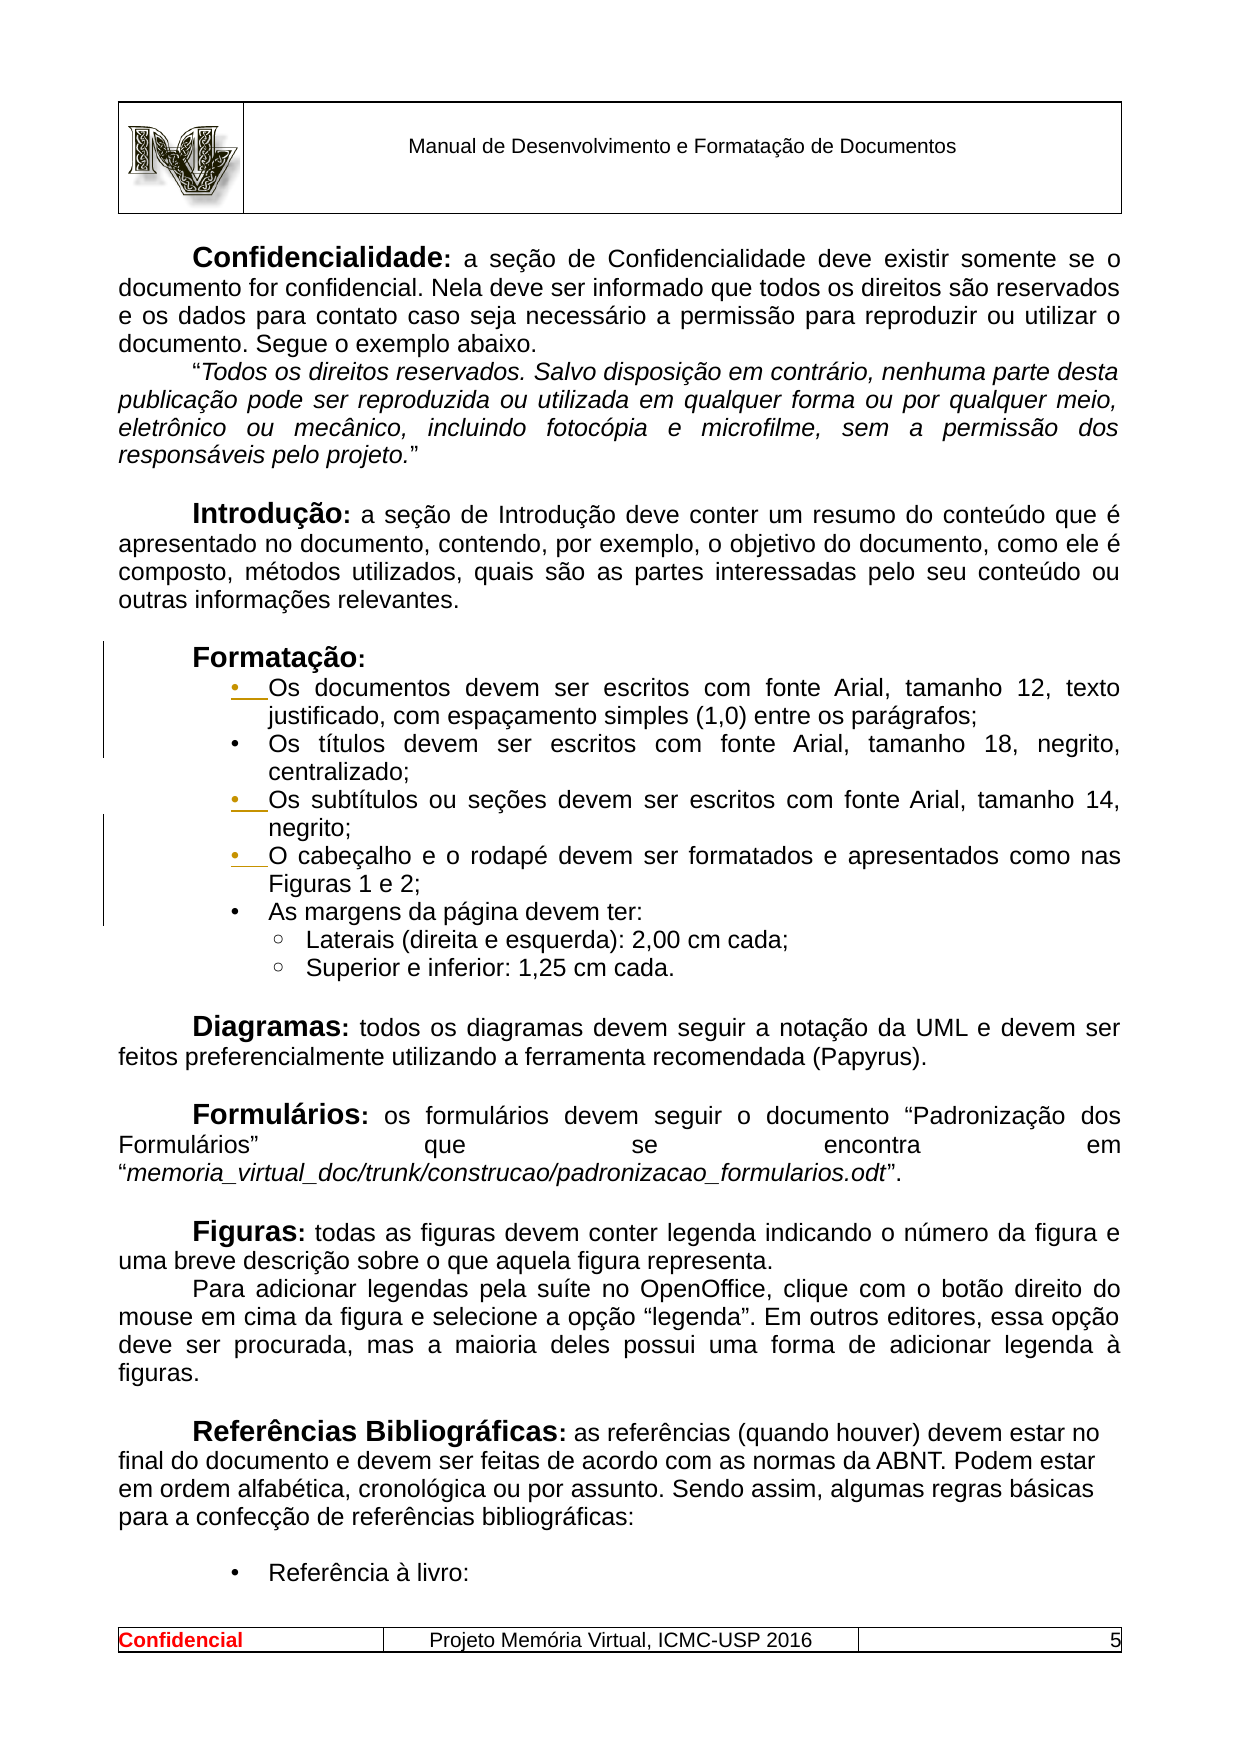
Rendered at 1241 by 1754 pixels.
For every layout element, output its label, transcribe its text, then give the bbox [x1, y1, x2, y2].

text Confidencialidade: a seção de Confidencialidade deve existir somente se o documento for confidencial. Nela deve ser informado que todos os direitos são reservados e os dados para contato caso seja necessário a permissão para reproduzir ou utilizar o documento. Segue o exemplo abaixo. [118, 241, 1122, 357]
picture [121, 109, 241, 212]
text Figuras: todas as figuras devem conter legenda indicando o número da figura e uma breve descrição sobre o que aquela figura representa. [118, 1214, 1122, 1275]
text Diagramas: todos os diagramas devem seguir a notação da UML e devem ser feitos preferencialmente utilizando a ferramenta recomendada (Papyrus). [118, 1010, 1122, 1070]
text Para adicionar legendas pela suíte no OpenOffice, clique com o botão direito do mouse em cima da figura e selecione a opção “legenda”. Em outros editores, essa opção deve ser procurada, mas a maioria deles possui uma forma de adicionar legenda à figuras. [118, 1275, 1122, 1387]
list Referência à livro: [231, 1559, 1122, 1587]
list Os títulos devem ser escritos com fonte Arial, tamanho 18, negrito, centralizado; [231, 730, 1122, 786]
list Superior e inferior: 1,25 cm cada. [268, 954, 1122, 982]
text Introdução: a seção de Introdução deve conter um resumo do conteúdo que é apresentado no documento, contendo, por exemplo, o objetivo do documento, como ele é composto, métodos utilizados, quais são as partes interessadas pelo seu conteúdo ou outras informações relevantes. [118, 497, 1122, 613]
text Referências Bibliográficas: as referências (quando houver) devem estar no final do documento e devem ser feitas de acordo com as normas da ABNT. Podem estar em ordem alfabética, cronológica ou por assunto. Sendo assim, algumas regras básicas para a confecção de referências bibliográficas: [118, 1414, 1122, 1531]
list O cabeçalho e o rodapé devem ser formatados e apresentados como nas Figuras 1 e 2; [231, 842, 1122, 898]
text Formatação: [118, 641, 1122, 674]
list Laterais (direita e esquerda): 2,00 cm cada; [268, 926, 1122, 954]
list As margens da página devem ter: [231, 898, 1122, 926]
list Os subtítulos ou seções devem ser escritos com fonte Arial, tamanho 14, negrito; [231, 786, 1122, 842]
text Formulários: os formulários devem seguir o documento “Padronização dos Formulários” que se encontra em “memoria_virtual_doc/trunk/construcao/padronizacao_formularios.odt”. [118, 1098, 1122, 1187]
list Os documentos devem ser escritos com fonte Arial, tamanho 12, texto justificado, com espaçamento simples (1,0) entre os parágrafos; [231, 674, 1122, 730]
text “Todos os direitos reservados. Salvo disposição em contrário, nenhuma parte desta publicação pode ser reproduzida ou utilizada em qualquer forma ou por qualquer meio, eletrônico ou mecânico, incluindo fotocópia e microfilme, sem a permissão dos responsáveis pelo projeto.” [118, 357, 1122, 469]
